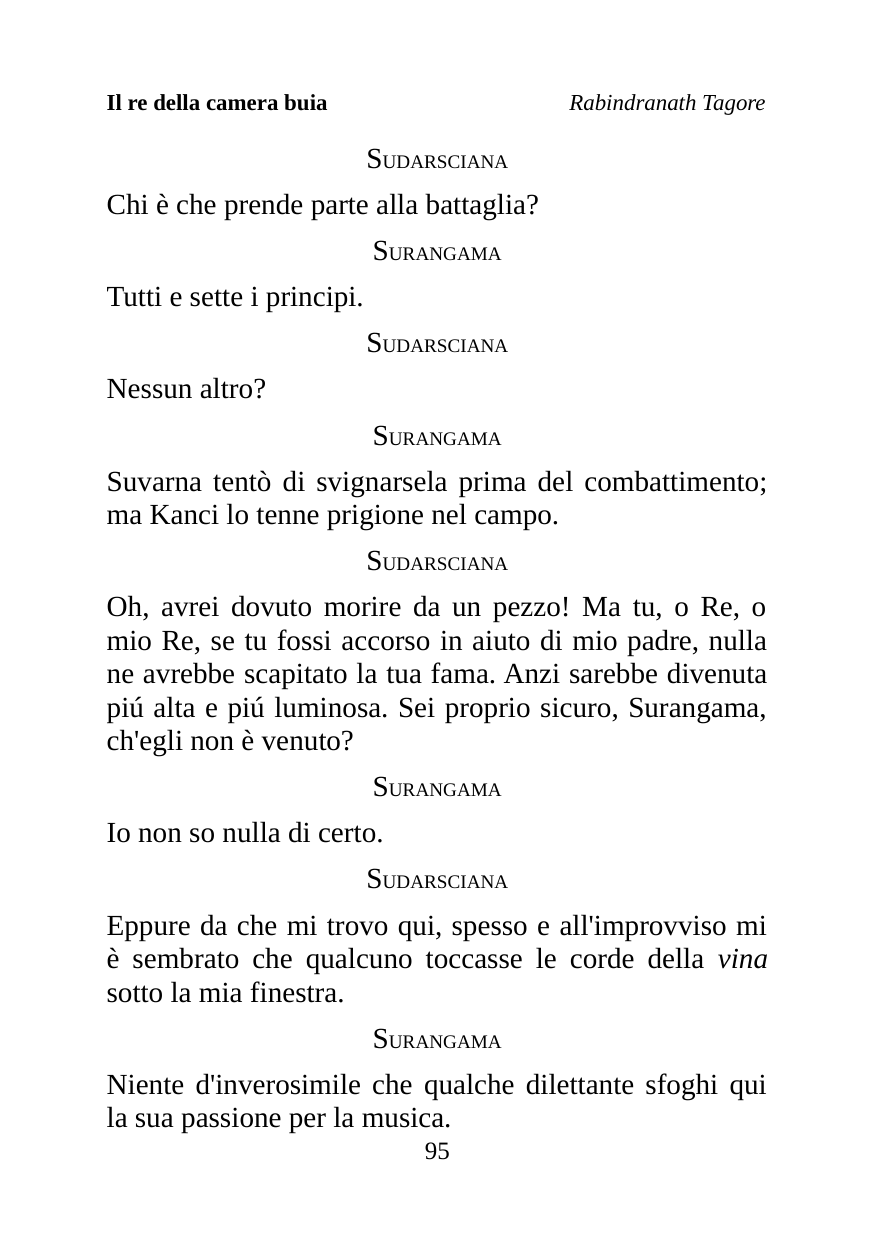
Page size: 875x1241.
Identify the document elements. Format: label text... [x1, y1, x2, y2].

text Surangama [106, 233, 768, 267]
text Niente d'inverosimile che qualche dilettante sfoghi qui la sua passione per la musica. [106, 1067, 768, 1134]
text Surangama [106, 418, 768, 451]
text Oh, avrei dovuto morire da un pezzo! Ma tu, o Re, o mio Re, se tu fossi accorso in aiuto di mio padre, nulla ne avrebbe scapitato la tua fama. Anzi sarebbe divenuta piú alta e piú luminosa. Sei proprio sicuro, Surangama, ch'egli non è venuto? [106, 589, 768, 757]
text Chi è che prende parte alla battaglia? [106, 187, 768, 221]
text Nessun altro? [106, 372, 768, 405]
text Sudarsciana [106, 862, 768, 895]
text Sudarsciana [106, 141, 768, 175]
text Surangama [106, 1021, 768, 1054]
text Surangama [106, 769, 768, 803]
text Suvarna tentò di svignarsela prima del combattimento; ma Kanci lo tenne prigione nel campo. [106, 464, 768, 531]
text Tutti e sette i principi. [106, 279, 768, 313]
text Eppure da che mi trovo qui, spesso e all'improvviso mi è sembrato che qualcuno toccasse le corde della vina sotto la mia finestra. [106, 908, 768, 1008]
text Io non so nulla di certo. [106, 816, 768, 849]
text Sudarsciana [106, 326, 768, 359]
text Sudarsciana [106, 543, 768, 577]
